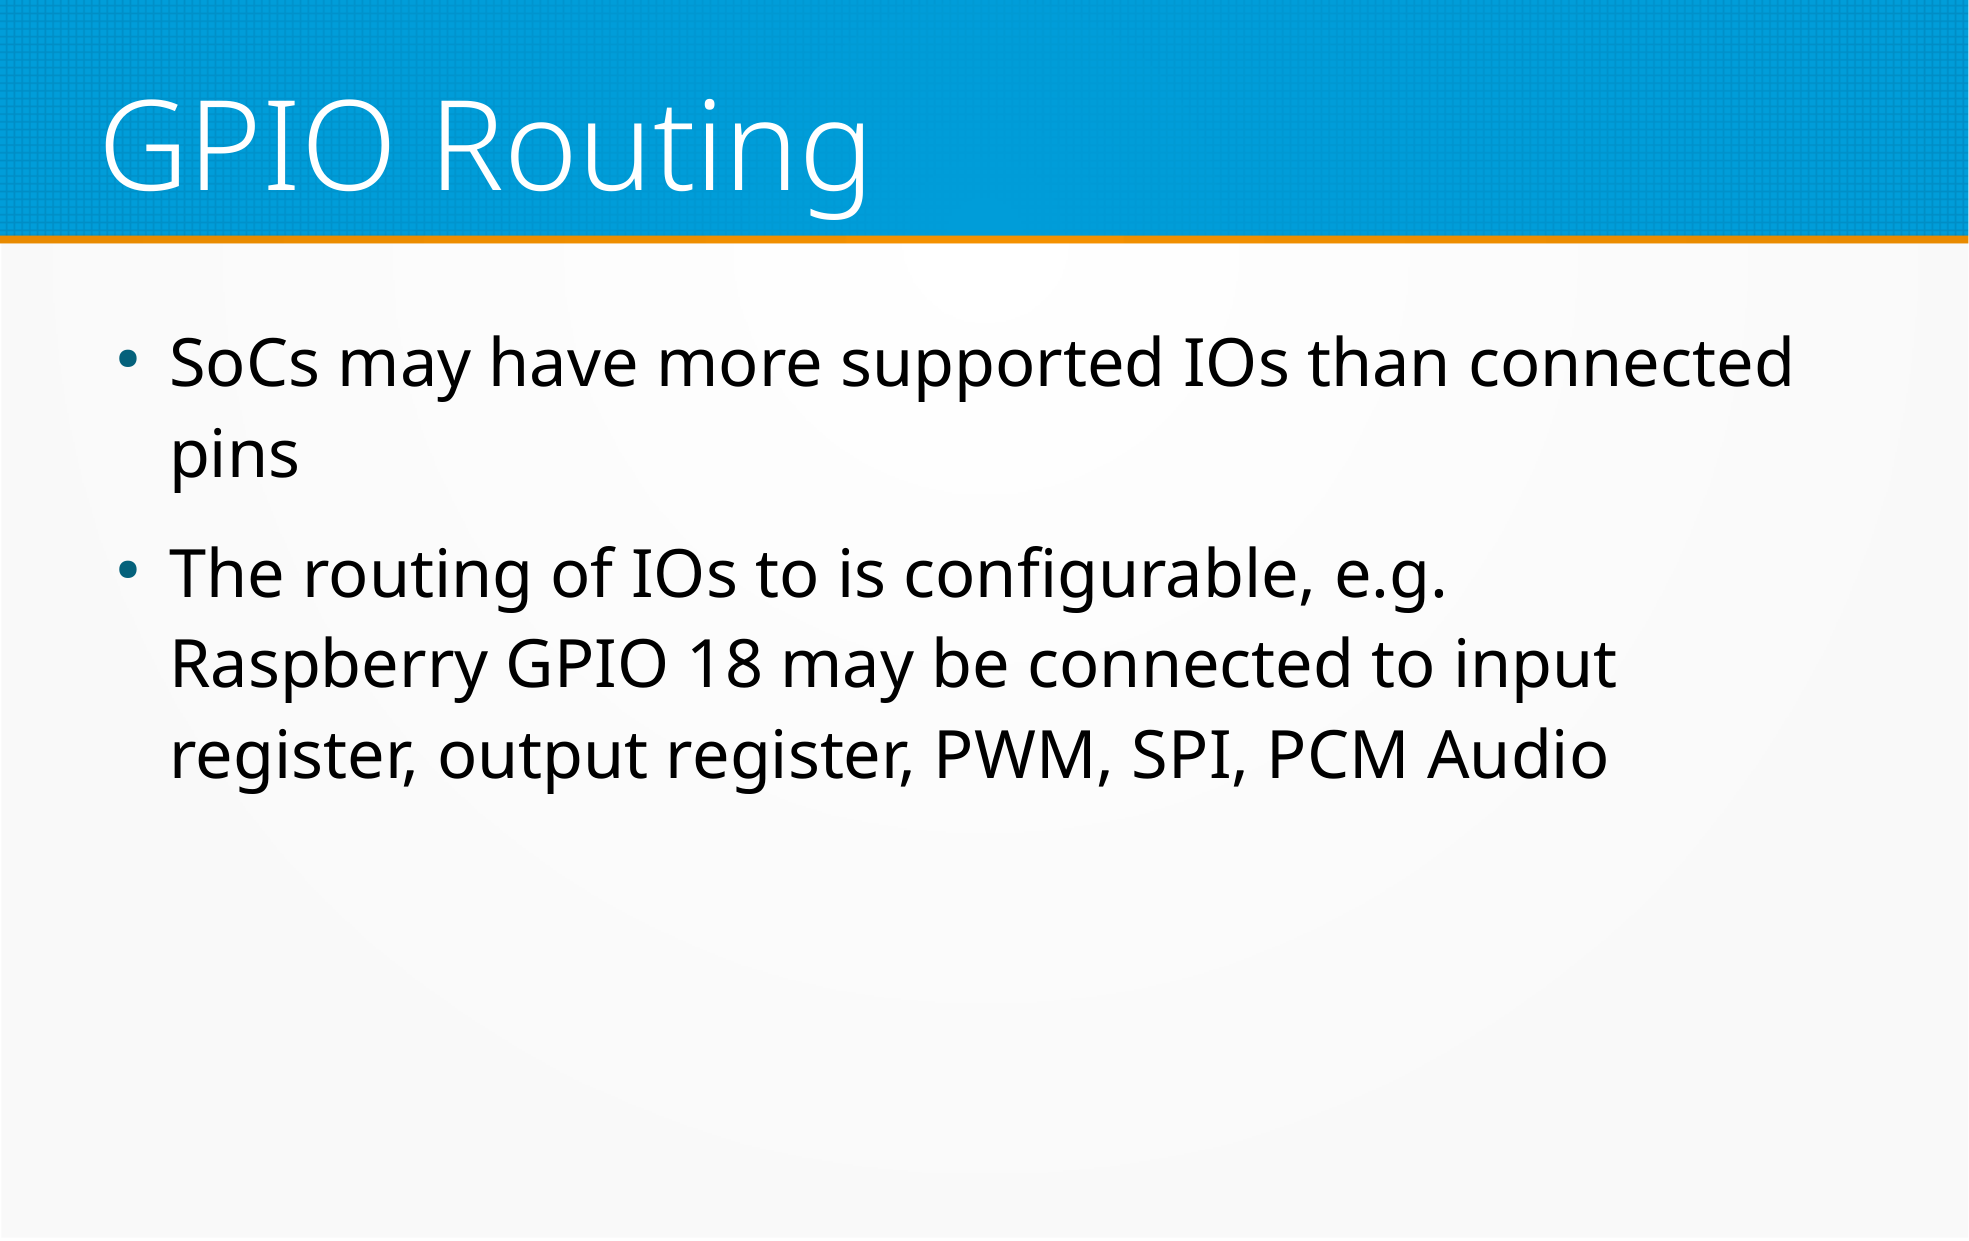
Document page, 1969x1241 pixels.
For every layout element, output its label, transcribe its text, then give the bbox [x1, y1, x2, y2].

title GPIO Routing [98, 19, 1870, 227]
picture [0, 236, 1969, 1241]
list SoCs may have more supported IOs than connected pins The routing of IOs to is configurable, e.g. Raspberry GPIO 18 may be connected to input register, output register, PWM, SPI, PCM Audio [98, 315, 1861, 1081]
